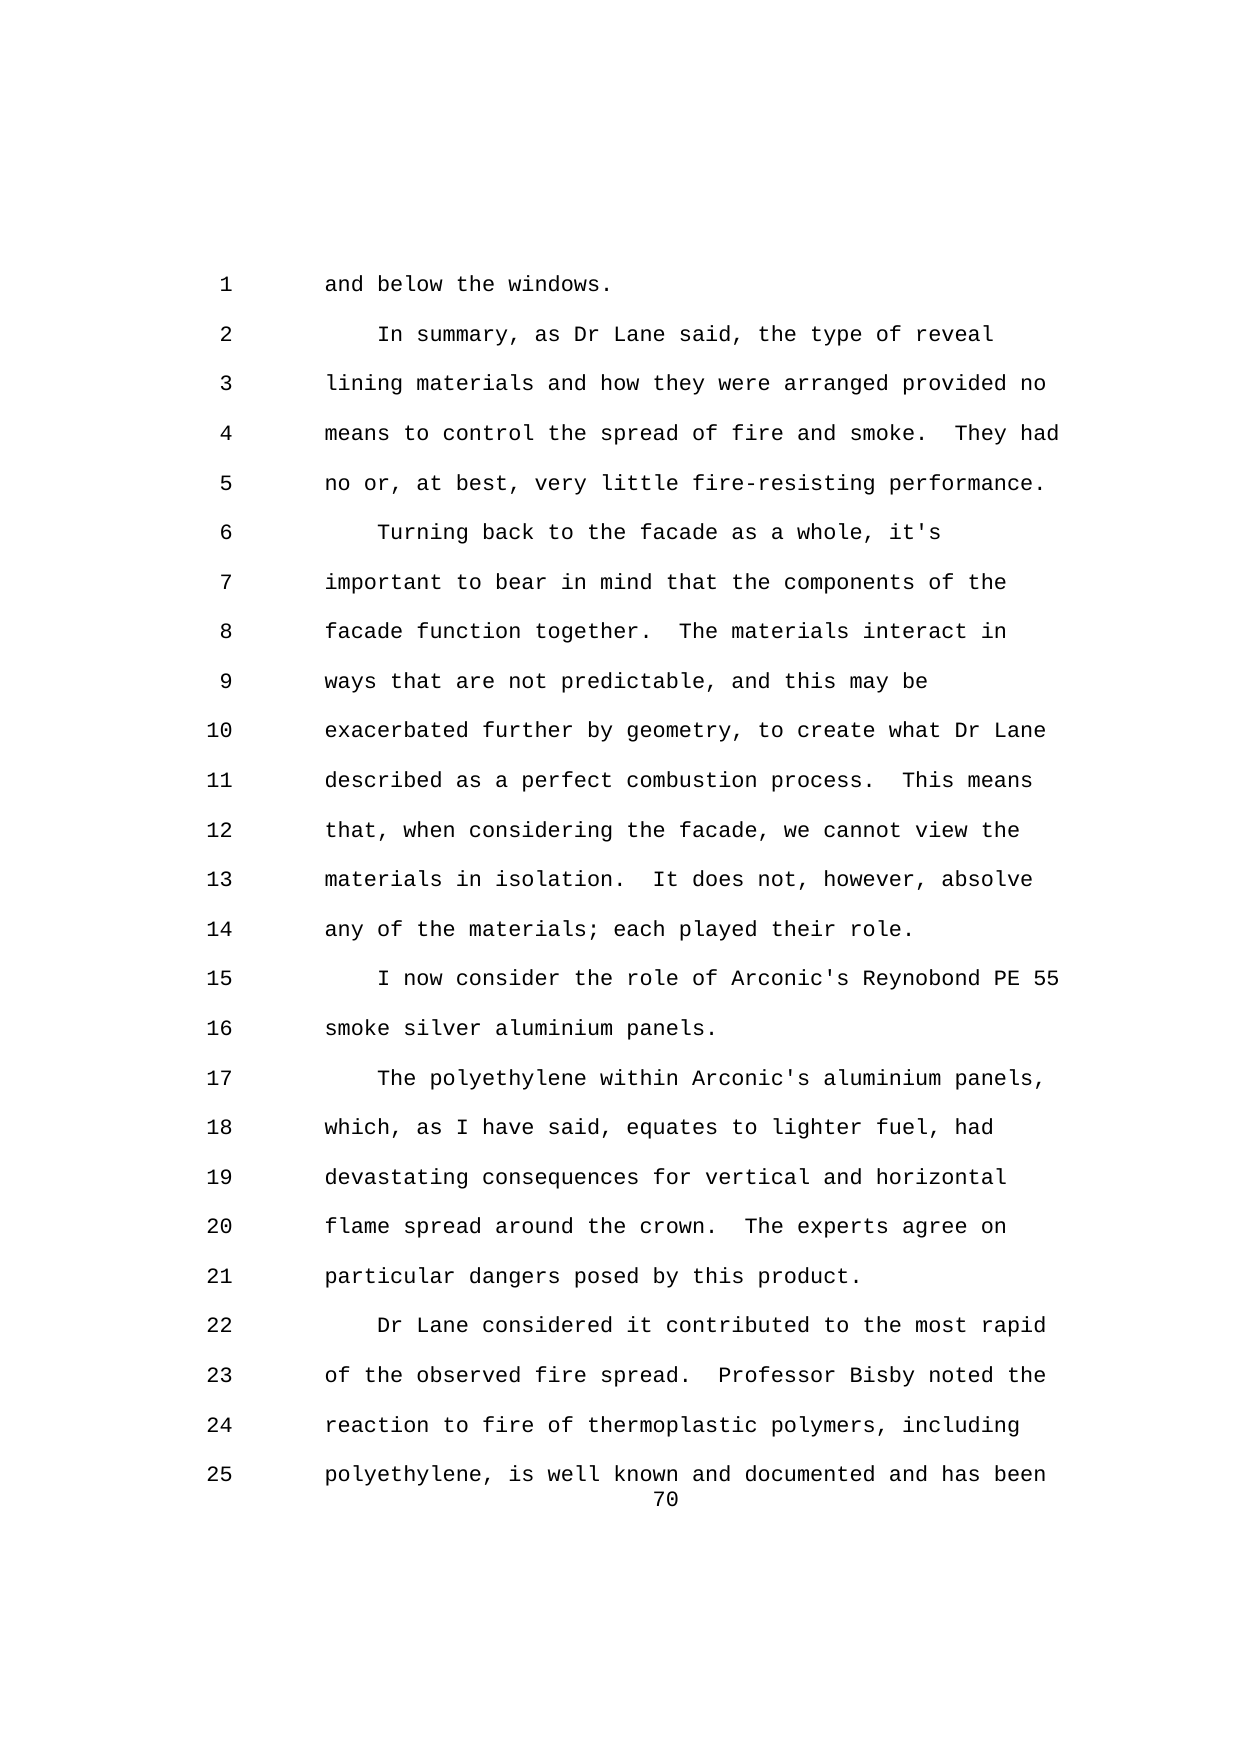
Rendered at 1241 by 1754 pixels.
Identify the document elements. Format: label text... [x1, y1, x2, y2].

text 2 In summary, as Dr Lane said, the type of reveal [75, 323, 1165, 348]
text 4 means to control the spread of fire and smoke. They had [75, 422, 1165, 447]
text 6 Turning back to the facade as a whole, it's [75, 521, 1165, 546]
text 12 that, when considering the facade, we cannot view the [75, 819, 1165, 843]
text 3 lining materials and how they were arranged provided no [75, 372, 1165, 397]
text 25 polyethylene, is well known and documented and has been [75, 1463, 1165, 1488]
text 20 flame spread around the crown. The experts agree on [75, 1215, 1165, 1240]
text 70 [75, 1488, 1165, 1513]
text 5 no or, at best, very little fire-resisting performance. [75, 472, 1165, 496]
text 18 which, as I have said, equates to lighter fuel, had [75, 1116, 1165, 1141]
text 19 devastating consequences for vertical and horizontal [75, 1166, 1165, 1191]
text 11 described as a perfect combustion process. This means [75, 769, 1165, 794]
text 1 and below the windows. [75, 273, 1165, 298]
text 24 reaction to fire of thermoplastic polymers, including [75, 1414, 1165, 1438]
text 15 I now consider the role of Arconic's Reynobond PE 55 [75, 967, 1165, 992]
text 10 exacerbated further by geometry, to create what Dr Lane [75, 719, 1165, 744]
text 9 ways that are not predictable, and this may be [75, 670, 1165, 695]
text 21 particular dangers posed by this product. [75, 1265, 1165, 1290]
text 22 Dr Lane considered it contributed to the most rapid [75, 1314, 1165, 1339]
text 13 materials in isolation. It does not, however, absolve [75, 868, 1165, 893]
text 17 The polyethylene within Arconic's aluminium panels, [75, 1067, 1165, 1091]
text 23 of the observed fire spread. Professor Bisby noted the [75, 1364, 1165, 1389]
text 16 smoke silver aluminium panels. [75, 1017, 1165, 1042]
text 8 facade function together. The materials interact in [75, 620, 1165, 645]
text 14 any of the materials; each played their role. [75, 918, 1165, 943]
text 7 important to bear in mind that the components of the [75, 571, 1165, 596]
